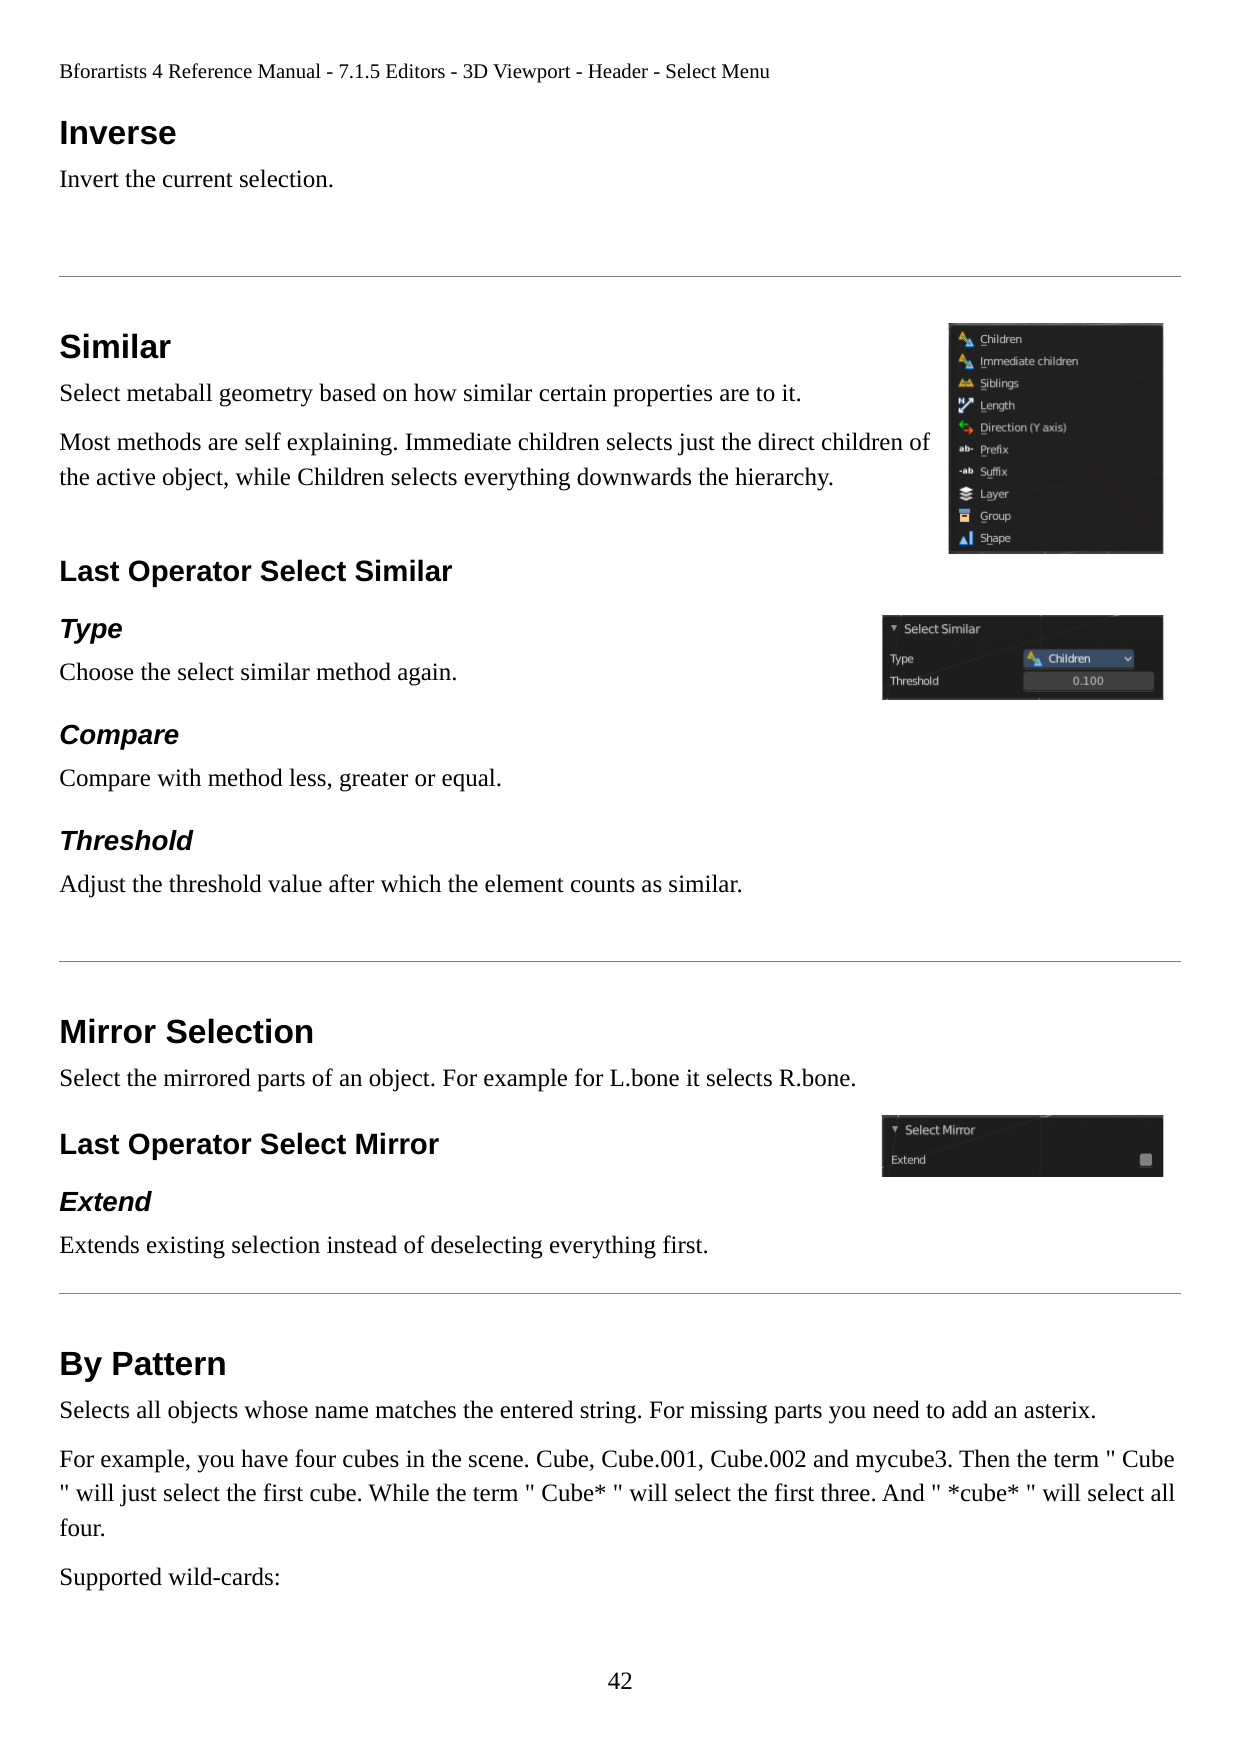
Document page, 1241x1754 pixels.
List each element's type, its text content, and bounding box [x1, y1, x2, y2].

subtitle Similar [59, 327, 948, 366]
subtitle Last Operator Select Similar [59, 554, 1181, 588]
picture [948, 323, 1164, 554]
subtitle Type [59, 613, 1181, 644]
subtitle Inverse [59, 113, 1181, 151]
subtitle Compare [59, 719, 1181, 751]
text Select metaball geometry based on how similar certain properties are to it. [59, 378, 948, 407]
subtitle [1164, 1127, 1181, 1160]
subtitle Threshold [59, 824, 1181, 856]
text Most methods are self explaining. Immediate children selects just the direct children of the active object, while Children selects everything downwards the hierarchy. [59, 427, 948, 490]
text For example, you have four cubes in the scene. Cube, Cube.001, Cube.002 and mycube3. Then the term " Cube " will just select the first cube. While the term " Cube* " will select the first three. And " *cube* " will select all four. [59, 1444, 1181, 1542]
picture [881, 1115, 1164, 1177]
text Invert the current selection. [59, 164, 1181, 192]
subtitle Mirror Selection [59, 1012, 1181, 1050]
text Adjust the threshold value after which the element counts as similar. [59, 869, 1181, 898]
text Supported wild-cards: [59, 1562, 1181, 1591]
text Compare with method less, greater or equal. [59, 763, 1181, 792]
text Selects all objects whose name matches the entered string. For missing parts you need to add an asterix. [59, 1395, 1181, 1424]
text Select the mirrored parts of an object. For example for L.bone it selects R.bone. [59, 1063, 1181, 1092]
subtitle [1164, 327, 1181, 366]
text Extends existing selection instead of deselecting everything first. [59, 1230, 1181, 1258]
picture [882, 615, 1164, 700]
subtitle By Pattern [59, 1344, 1181, 1382]
text Choose the select similar method again. [59, 657, 882, 686]
subtitle Last Operator Select Mirror [59, 1127, 881, 1160]
subtitle Extend [59, 1185, 1181, 1217]
